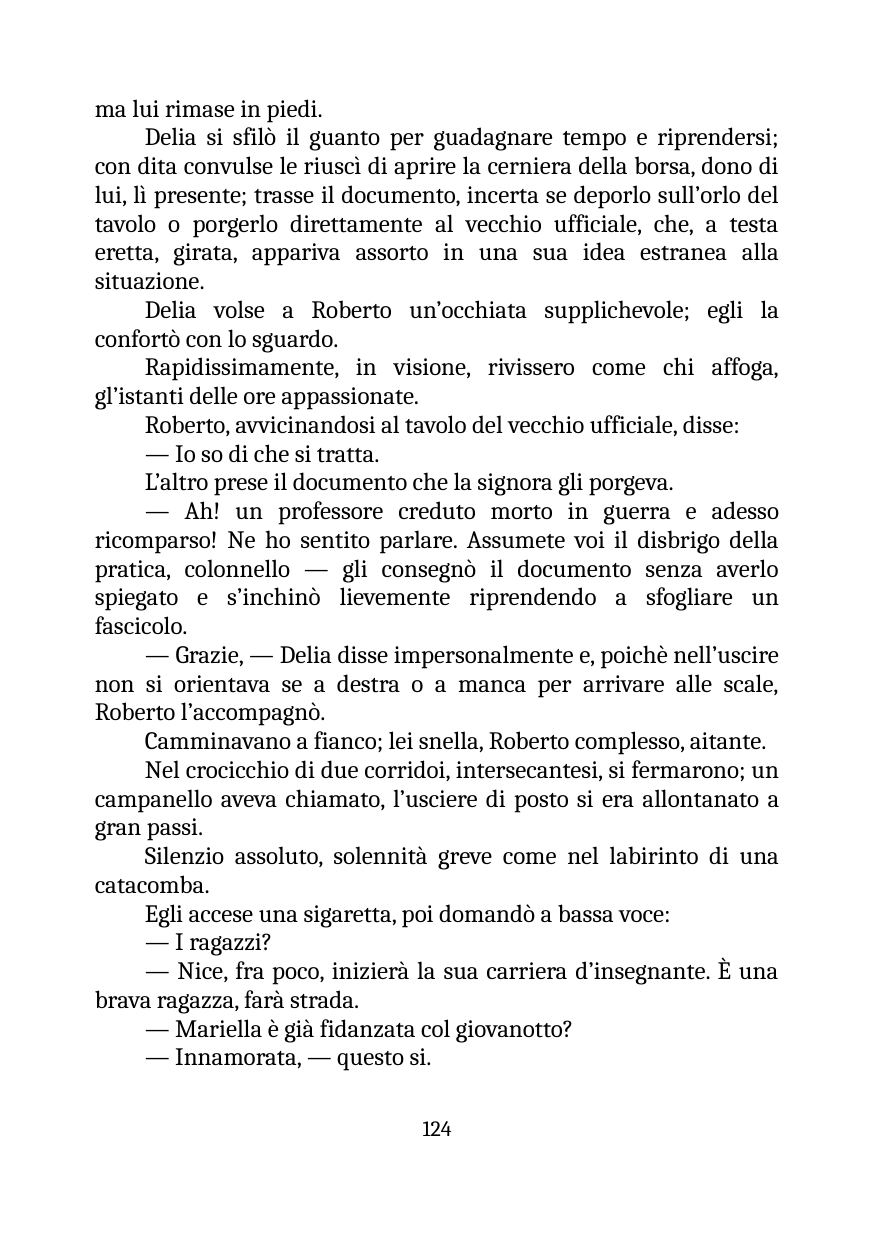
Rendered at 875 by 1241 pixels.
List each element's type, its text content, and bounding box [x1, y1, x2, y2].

text Silenzio assoluto, solennità greve come nel labirinto di una catacomba. [94, 842, 779, 899]
text — Mariella è già fidanzata col giovanotto? [94, 1014, 779, 1043]
text Egli accese una sigaretta, poi domandò a bassa voce: [94, 899, 779, 928]
text Nel crocicchio di due corridoi, intersecantesi, si fermarono; un campanello aveva chiamato, l’usciere di posto si era allontanato a gran passi. [94, 756, 779, 842]
text L’altro prese il documento che la signora gli porgeva. [94, 468, 779, 497]
text Roberto, avvicinandosi al tavolo del vecchio ufficiale, disse: [94, 411, 779, 439]
text — Innamorata, — questo si. [94, 1043, 779, 1072]
text — Ah! un professore creduto morto in guerra e adesso ricomparso! Ne ho sentito parlare. Assumete voi il disbrigo della pratica, colonnello — gli consegnò il documento senza averlo spiegato e s’inchinò lievemente riprendendo a sfogliare un fascicolo. [94, 497, 779, 641]
text Camminavano a fianco; lei snella, Roberto complesso, aitante. [94, 727, 779, 756]
text Delia volse a Roberto un’occhiata supplichevole; egli la confortò con lo sguardo. [94, 296, 779, 353]
text — Nice, fra poco, inizierà la sua carriera d’insegnante. È una brava ragazza, farà strada. [94, 957, 779, 1014]
text — Io so di che si tratta. [94, 439, 779, 468]
text — Grazie, — Delia disse impersonalmente e, poichè nell’uscire non si orientava se a destra o a manca per arrivare alle scale, Roberto l’accompagnò. [94, 641, 779, 727]
text Rapidissimamente, in visione, rivissero come chi affoga, gl’istanti delle ore appassionate. [94, 353, 779, 411]
text — I ragazzi? [94, 928, 779, 957]
text ma lui rimase in piedi. [94, 94, 779, 123]
text Delia si sfilò il guanto per guadagnare tempo e riprendersi; con dita convulse le riuscì di aprire la cerniera della borsa, dono di lui, lì presente; trasse il documento, incerta se deporlo sull’orlo del tavolo o porgerlo direttamente al vecchio ufficiale, che, a testa eretta, girata, appariva assorto in una sua idea estranea alla situazione. [94, 123, 779, 296]
